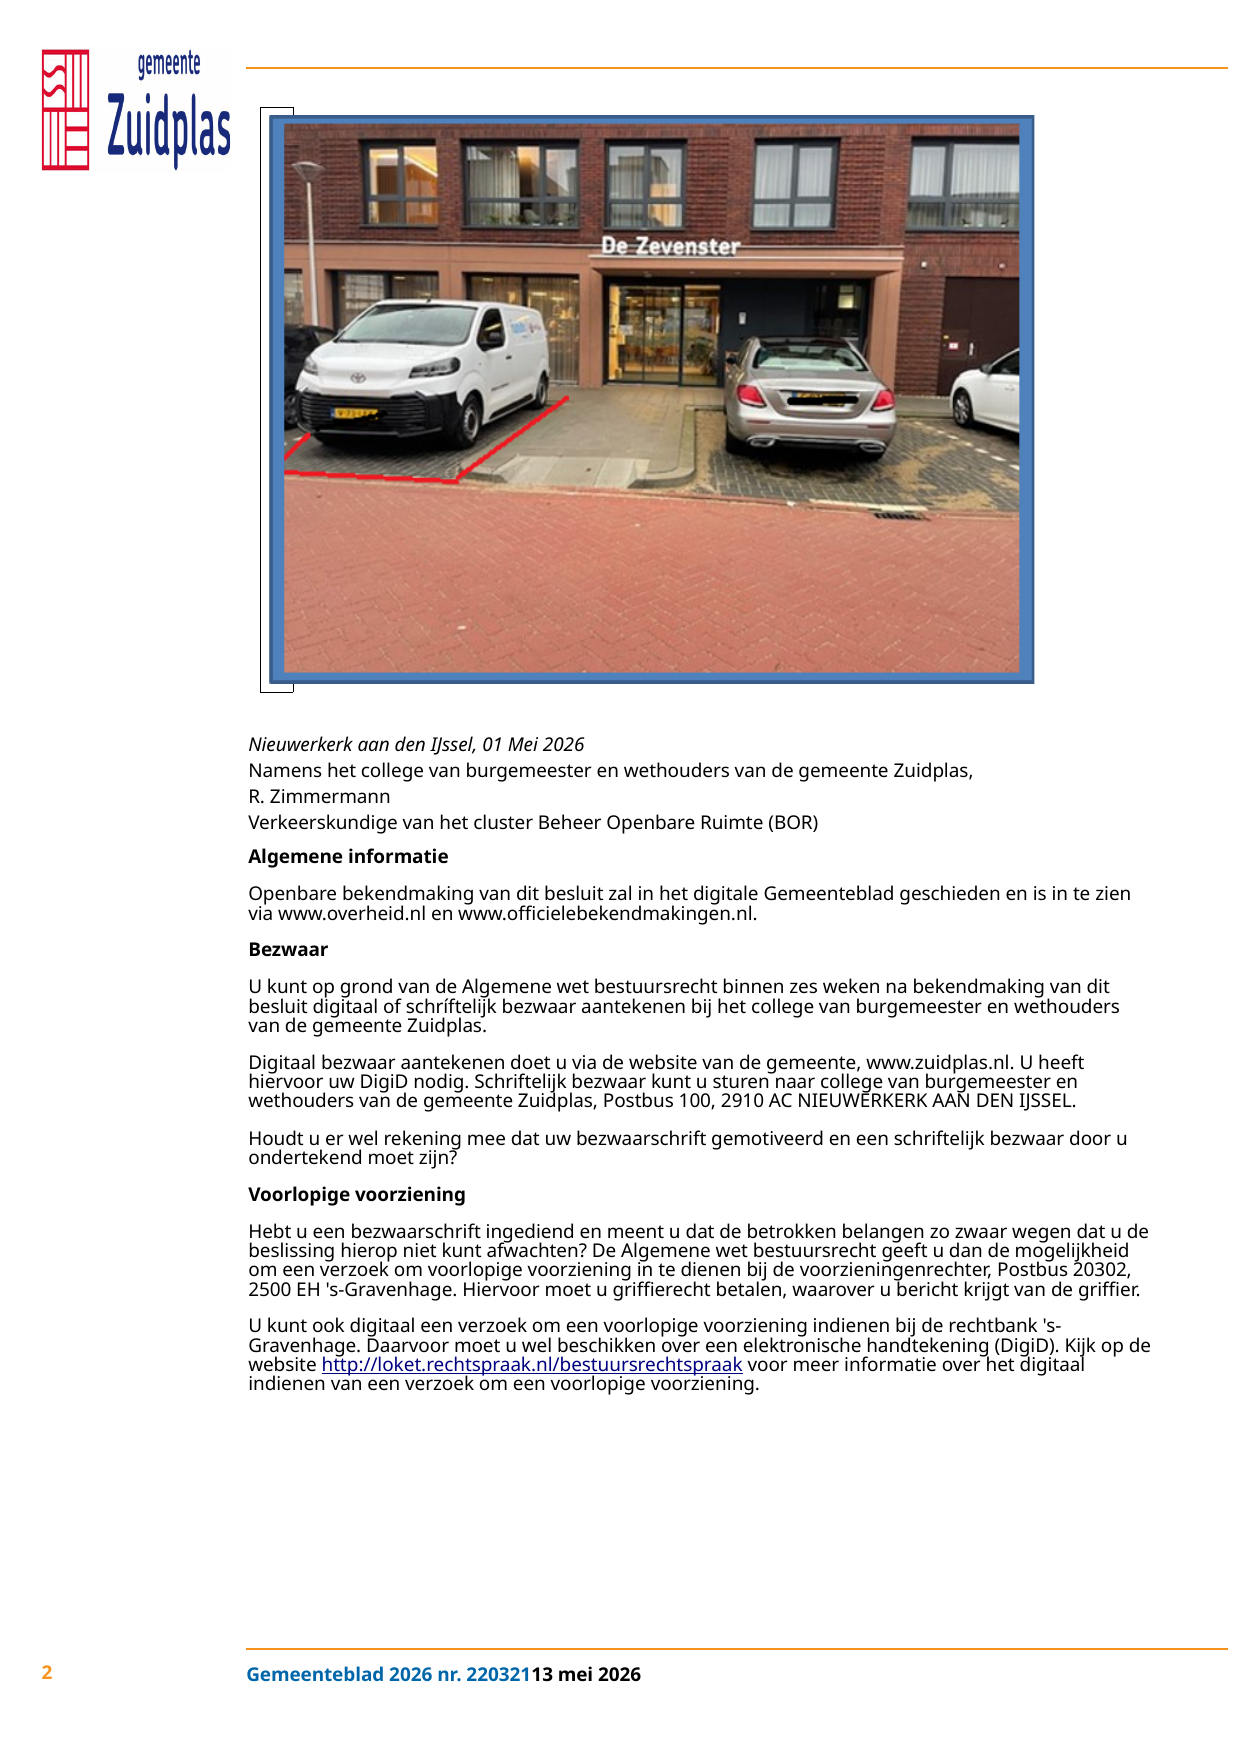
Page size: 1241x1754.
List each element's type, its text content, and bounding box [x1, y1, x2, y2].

text U kunt ook digitaal een verzoek om een voorlopige voorziening indienen bij de rechtbank 's-Gravenhage. Daarvoor moet u wel beschikken over een elektronische handtekening (DigiD). Kijk op de website http://loket.rechtspraak.nl/bestuursrechtspraak voor meer informatie over het digitaal indienen van een verzoek om een voorlopige voorziening. [248, 1317, 1152, 1394]
text Voorlopige voorziening [248, 1186, 1152, 1205]
text Nieuwerkerk aan den IJssel, 01 Mei 2026 [248, 732, 1152, 757]
picture [268, 115, 1037, 684]
text Digitaal bezwaar aantekenen doet u via de website van de gemeente, www.zuidplas.nl. U heeft hiervoor uw DigiD nodig. Schriftelijk bezwaar kunt u sturen naar college van burgemeester en wethouders van de gemeente Zuidplas, Postbus 100, 2910 AC NIEUWERKERK AAN DEN IJSSEL. [248, 1054, 1152, 1112]
text Verkeerskundige van het cluster Beheer Openbare Ruimte (BOR) [248, 809, 1152, 834]
text Hebt u een bezwaarschrift ingediend en meent u dat de betrokken belangen zo zwaar wegen dat u de beslissing hierop niet kunt afwachten? De Algemene wet bestuursrecht geeft u dan de mogelijkheid om een verzoek om voorlopige voorziening in te dienen bij de voorzieningenrechter, Postbus 20302, 2500 EH 's-Gravenhage. Hiervoor moet u griffierecht betalen, waarover u bericht krijgt van de griffier. [248, 1223, 1152, 1300]
text Algemene informatie [248, 848, 1152, 867]
text Openbare bekendmaking van dit besluit zal in het digitale Gemeenteblad geschieden en is in te zien via www.overheid.nl en www.officielebekendmakingen.nl. [248, 885, 1152, 924]
text Bezwaar [248, 941, 1152, 961]
text R. Zimmermann [248, 783, 1152, 809]
picture [41, 47, 231, 172]
text U kunt op grond van de Algemene wet bestuursrecht binnen zes weken na bekendmaking van dit besluit digitaal of schríftelijk bezwaar aantekenen bij het college van burgemeester en wethouders van de gemeente Zuidplas. [248, 978, 1152, 1036]
text Namens het college van burgemeester en wethouders van de gemeente Zuidplas, [248, 757, 1152, 783]
text Houdt u er wel rekening mee dat uw bezwaarschrift gemotiveerd en een schriftelijk bezwaar door u ondertekend moet zijn? [248, 1129, 1152, 1168]
